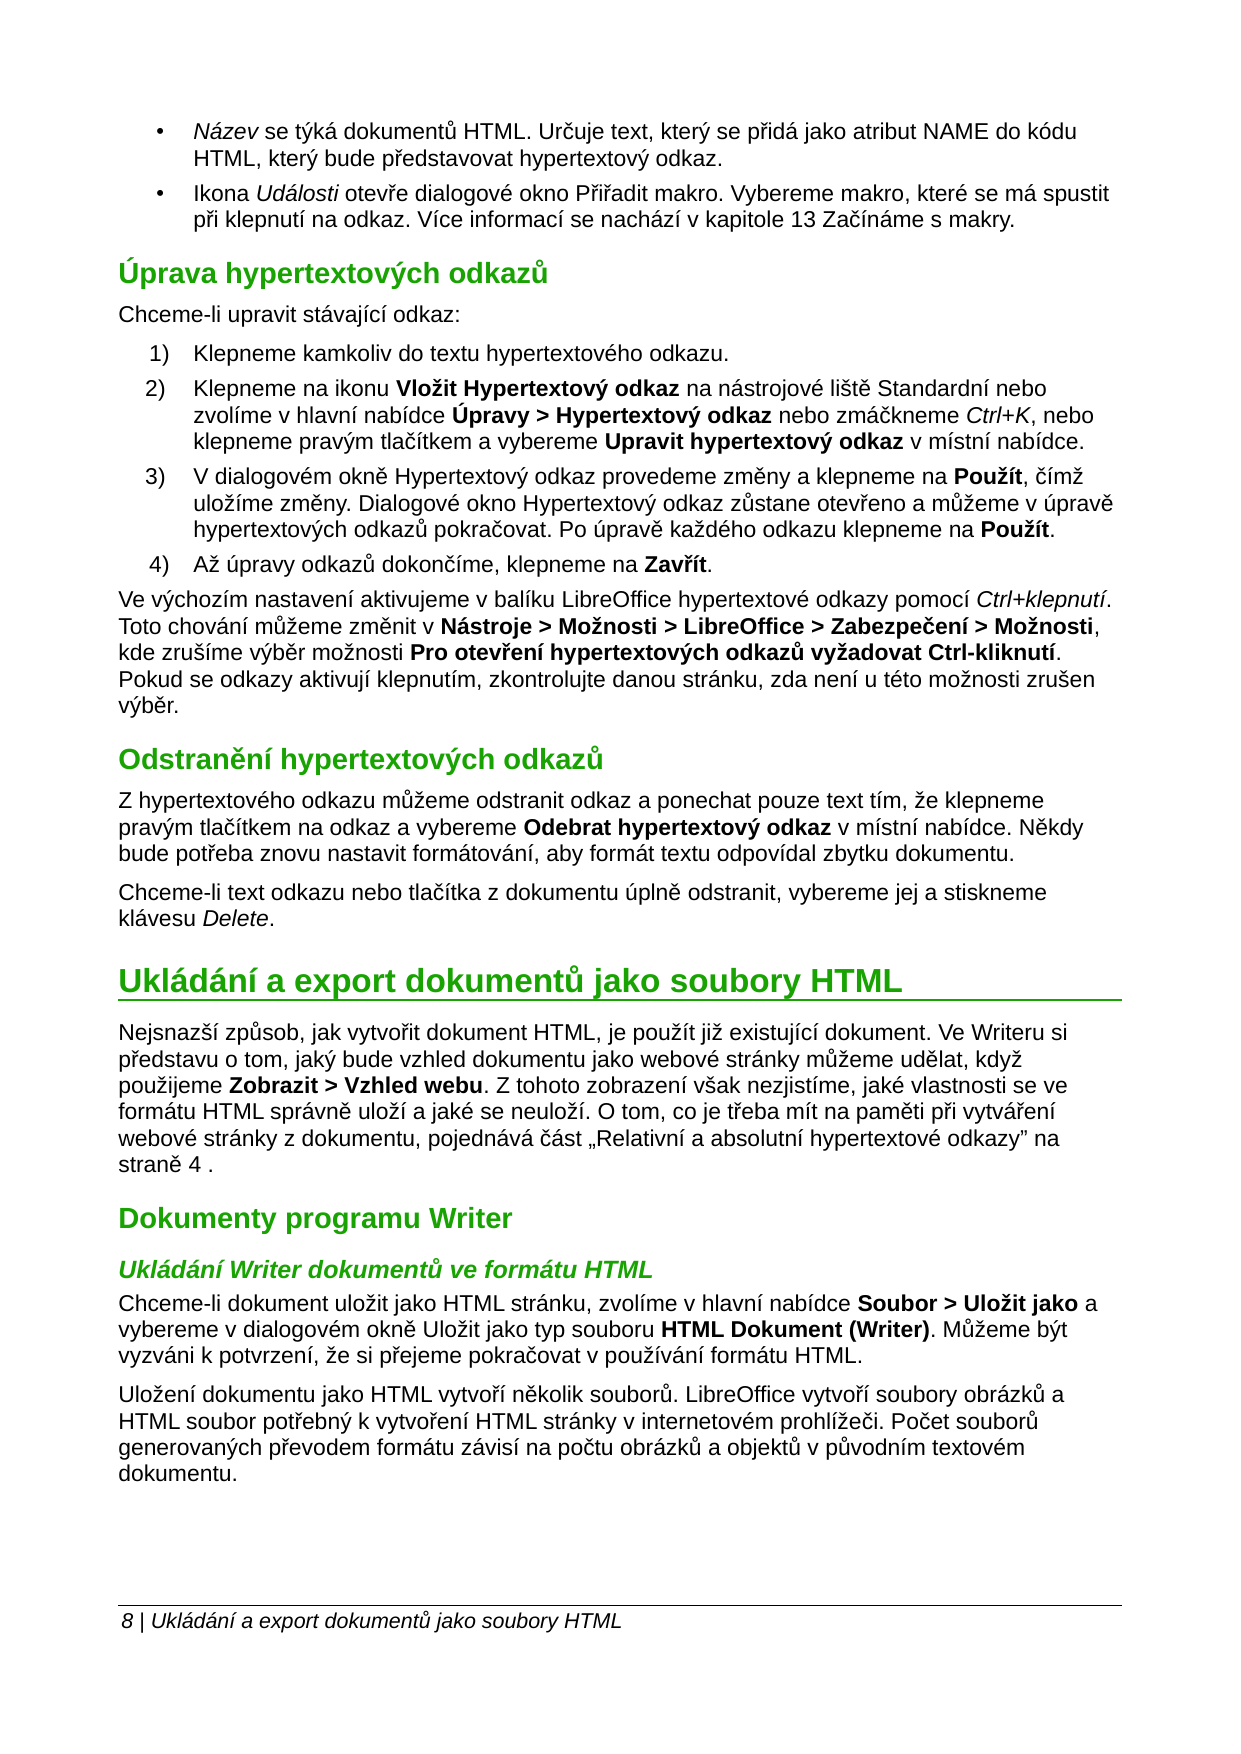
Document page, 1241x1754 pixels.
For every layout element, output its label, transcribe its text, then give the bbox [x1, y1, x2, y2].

text Chceme-li dokument uložit jako HTML stránku, zvolíme v hlavní nabídce Soubor > Uložit jako a vybereme v dialogovém okně Uložit jako typ souboru HTML Dokument (Writer). Můžeme být vyzváni k potvrzení, že si přejeme pokračovat v používání formátu HTML. [118, 1290, 1122, 1369]
subtitle Úprava hypertextových odkazů [118, 256, 1122, 289]
list Klepneme kamkoliv do textu hypertextového odkazu. [169, 340, 1122, 367]
list Klepneme na ikonu Vložit Hypertextový odkaz na nástrojové liště Standardní nebo zvolíme v hlavní nabídce Úpravy > Hypertextový odkaz nebo zmáčkneme Ctrl+K, nebo klepneme pravým tlačítkem a vybereme Upravit hypertextový odkaz v místní nabídce. [165, 375, 1122, 454]
list Ikona Události otevře dialogové okno Přiřadit makro. Vybereme makro, které se má spustit při klepnutí na odkaz. Více informací se nachází v kapitole 13 Začínáme s makry. [156, 180, 1122, 232]
text Nejsnazší způsob, jak vytvořit dokument HTML, je použít již existující dokument. Ve Writeru si představu o tom, jaký bude vzhled dokumentu jako webové stránky můžeme udělat, když použijeme Zobrazit > Vzhled webu. Z tohoto zobrazení však nezjistíme, jaké vlastnosti se ve formátu HTML správně uloží a jaké se neuloží. O tom, co je třeba mít na paměti při vytváření webové stránky z dokumentu, pojednává část „Relativní a absolutní odkazy” na straně 4 . [118, 1019, 1122, 1177]
text Ve výchozím nastavení aktivujeme v balíku LibreOffice hypertextové odkazy pomocí Ctrl+klepnutí. Toto chování můžeme změnit v Nástroje > Možnosti > LibreOffice > Zabezpečení > Možnosti, kde zrušíme výběr možnosti Pro otevření hypertextových odkazů vyžadovat Ctrl-kliknutí. Pokud se odkazy aktivují klepnutím, zkontrolujte danou stránku, zda není u této možnosti zrušen výběr. [118, 586, 1122, 718]
subtitle Odstranění hypertextových odkazů [118, 742, 1122, 775]
list Až úpravy odkazů dokončíme, klepneme na Zavřít. [169, 551, 1122, 578]
text Uložení dokumentu jako HTML vytvoří několik souborů. LibreOffice vytvoří soubory obrázků a HTML soubor potřebný k vytvoření HTML stránky v internetovém prohlížeči. Počet souborů generovaných převodem formátu závisí na počtu obrázků a objektů v původním textovém dokumentu. [118, 1381, 1122, 1487]
list Chceme-li upravit stávající odkaz: [118, 301, 1122, 328]
text Z hypertextového odkazu můžeme odstranit odkaz a ponechat pouze text tím, že klepneme pravým tlačítkem na odkaz a vybereme Odebrat hypertextový odkaz v místní nabídce. Někdy bude potřeba znovu nastavit formátování, aby formát textu odpovídal zbytku dokumentu. [118, 787, 1122, 866]
subtitle Ukládání Writer dokumentů ve formátu HTML [118, 1255, 1122, 1284]
subtitle Dokumenty programu Writer [118, 1201, 1122, 1234]
list V dialogovém okně Hypertextový odkaz provedeme změny a klepneme na Použít, čímž uložíme změny. Dialogové okno Hypertextový odkaz zůstane otevřeno a můžeme v úpravě hypertextových odkazů pokračovat. Po úpravě každého odkazu klepneme na Použít. [165, 463, 1122, 542]
text Chceme-li text odkazu nebo tlačítka z dokumentu úplně odstranit, vybereme jej a stiskneme klávesu Delete. [118, 879, 1122, 931]
list Název se týká dokumentů HTML. Určuje text, který se přidá jako atribut NAME do kódu HTML, který bude představovat hypertextový odkaz. [156, 118, 1122, 171]
subtitle Ukládání a export dokumentů jako soubory HTML [118, 961, 1122, 999]
